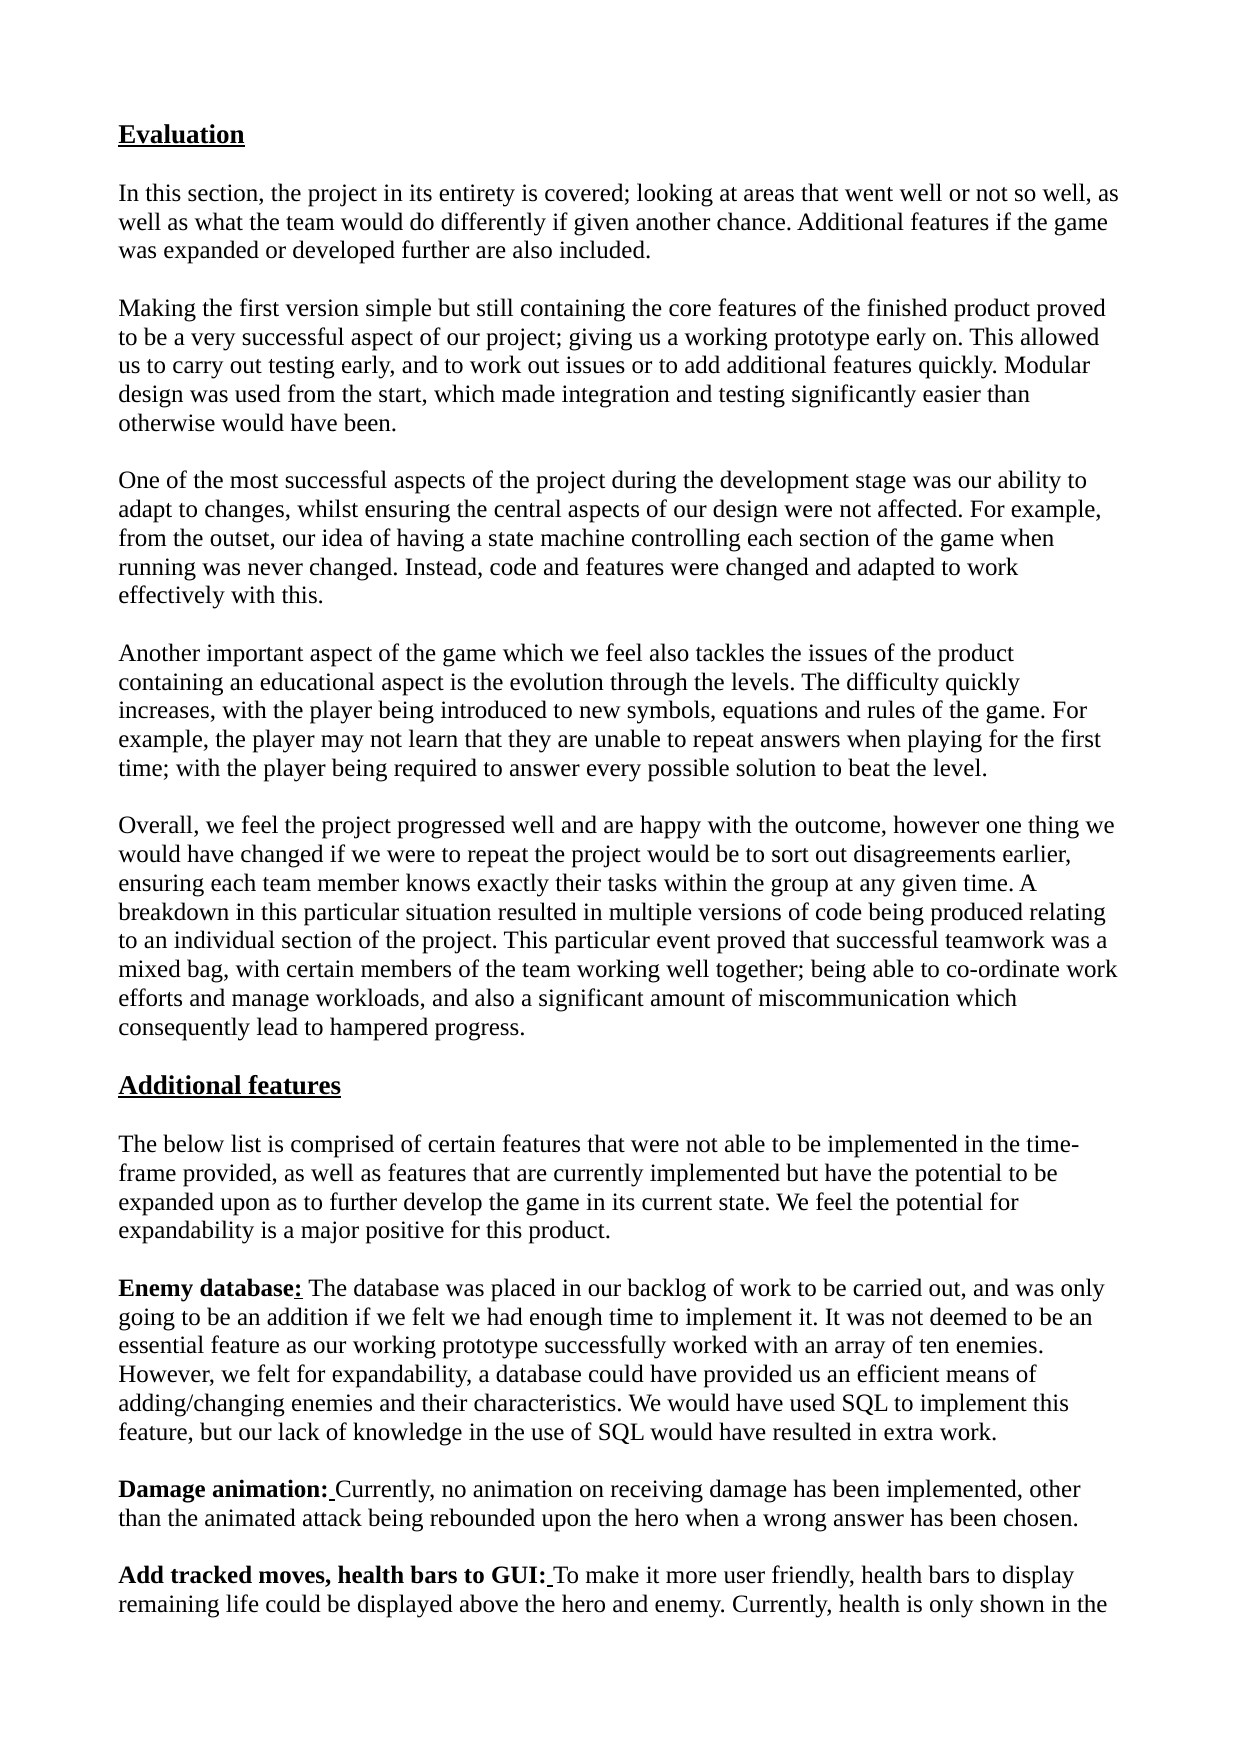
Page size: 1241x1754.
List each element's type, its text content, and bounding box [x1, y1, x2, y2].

text Overall, we feel the project progressed well and are happy with the outcome, however one thing we would have changed if we were to repeat the project would be to sort out disagreements earlier, ensuring each team member knows exactly their tasks within the group at any given time. A breakdown in this particular situation resulted in multiple versions of code being produced relating to an individual section of the project. This particular event proved that successful teamwork was a mixed bag, with certain members of the team working well together; being able to co-ordinate work efforts and manage workloads, and also a significant amount of miscommunication which consequently lead to hampered progress. [118, 811, 1122, 1041]
text The below list is comprised of certain features that were not able to be implemented in the time-frame provided, as well as features that are currently implemented but have the potential to be expanded upon as to further develop the game in its current state. We feel the potential for expandability is a major positive for this product. [118, 1129, 1122, 1244]
text Damage animation: Currently, no animation on receiving damage has been implemented, other than the animated attack being rebounded upon the hero when a wrong answer has been chosen. [118, 1474, 1122, 1532]
text Add tracked moves, health bars to GUI: To make it more user friendly, health bars to display remaining life could be displayed above the hero and enemy. Currently, health is only shown in the [118, 1560, 1122, 1618]
text Additional features [118, 1069, 1122, 1100]
text Making the first version simple but still containing the core features of the finished product proved to be a very successful aspect of our project; giving us a working prototype early on. This allowed us to carry out testing early, and to work out issues or to add additional features quickly. Modular design was used from the start, which made integration and testing significantly easier than otherwise would have been. [118, 293, 1122, 437]
text Evaluation [118, 118, 1122, 149]
text Another important aspect of the game which we feel also tackles the issues of the product containing an educational aspect is the evolution through the levels. The difficulty quickly increases, with the player being introduced to new symbols, equations and rules of the game. For example, the player may not learn that they are unable to repeat answers when playing for the first time; with the player being required to answer every possible solution to beat the level. [118, 638, 1122, 782]
text In this section, the project in its entirety is covered; looking at areas that went well or not so well, as well as what the team would do differently if given another chance. Additional features if the game was expanded or developed further are also included. [118, 178, 1122, 264]
text One of the most successful aspects of the project during the development stage was our ability to adapt to changes, whilst ensuring the central aspects of our design were not affected. For example, from the outset, our idea of having a state machine controlling each section of the game when running was never changed. Instead, code and features were changed and adapted to work effectively with this. [118, 466, 1122, 609]
text Enemy database: The database was placed in our backlog of work to be carried out, and was only going to be an addition if we felt we had enough time to implement it. It was not deemed to be an essential feature as our working prototype successfully worked with an array of ten enemies. However, we felt for expandability, a database could have provided us an efficient means of adding/changing enemies and their characteristics. We would have used SQL to implement this feature, but our lack of knowledge in the use of SQL would have resulted in extra work. [118, 1273, 1122, 1445]
